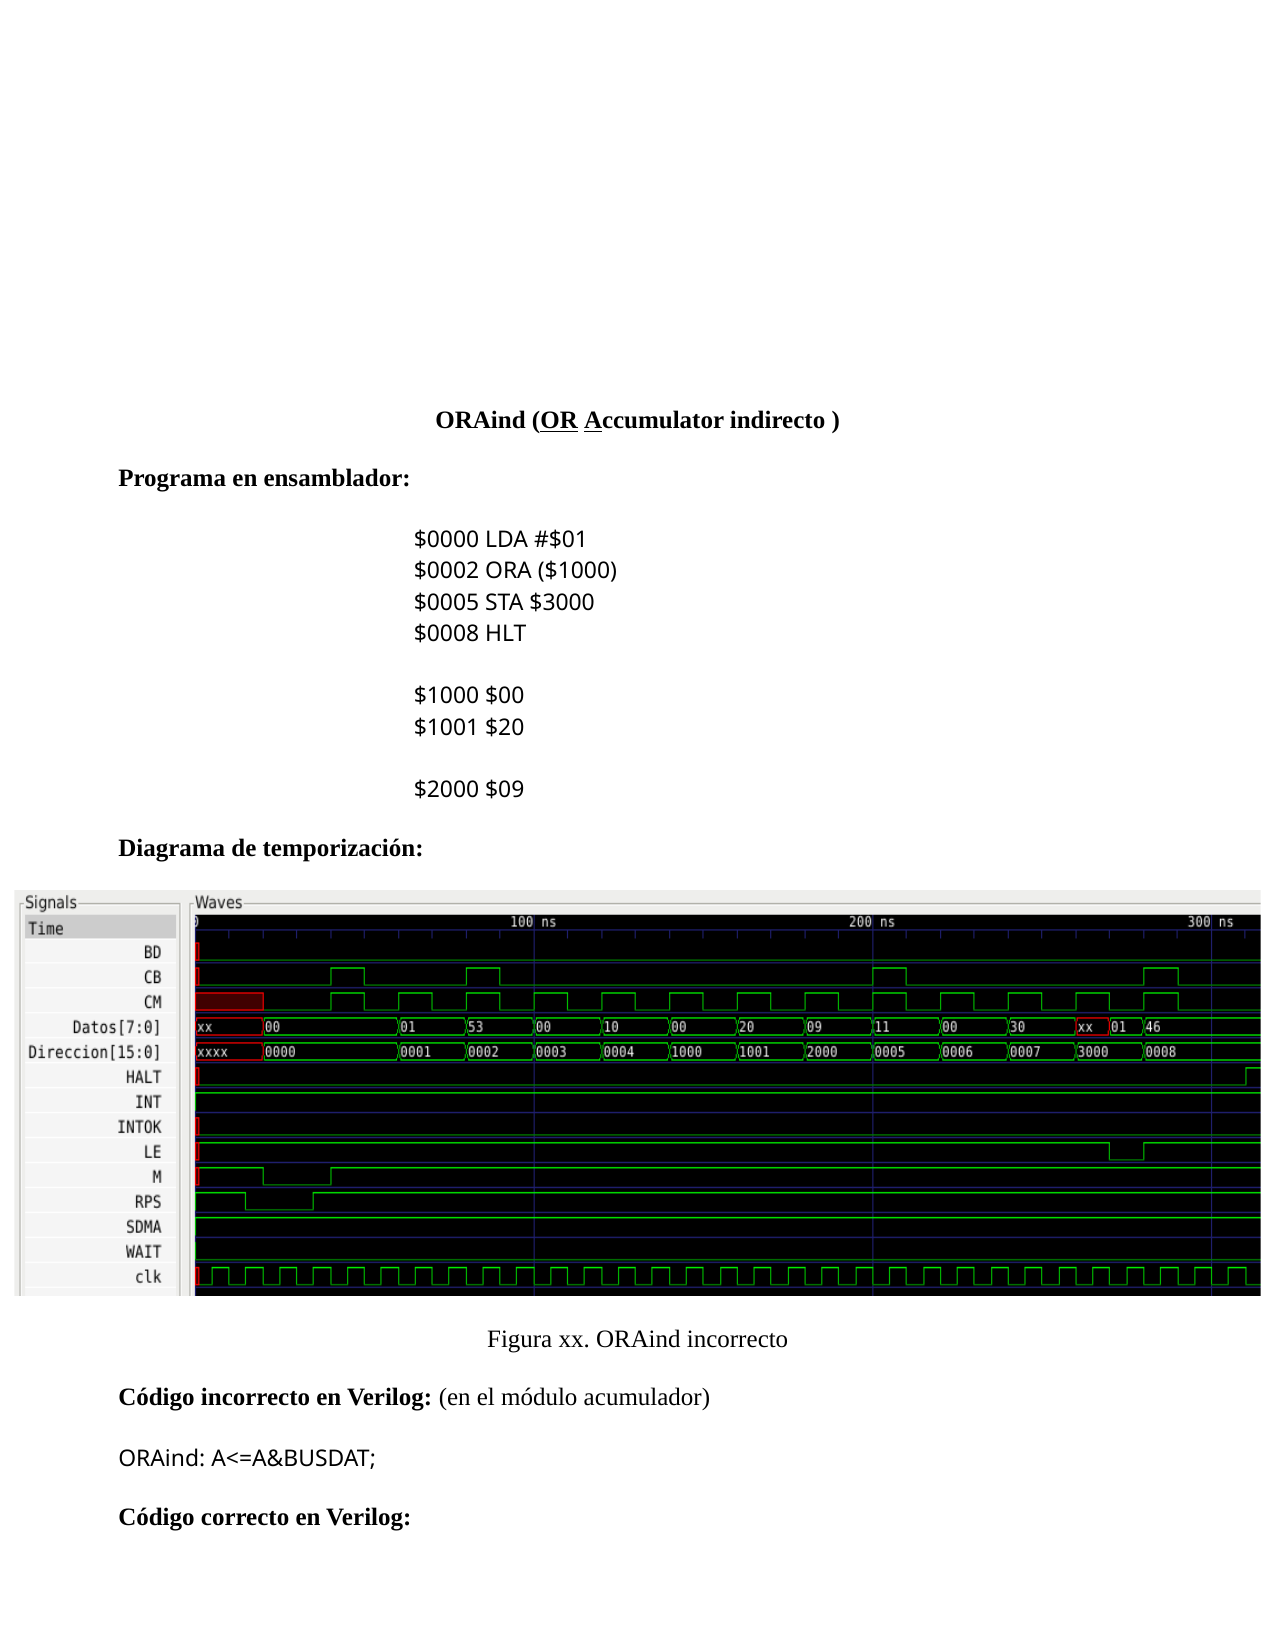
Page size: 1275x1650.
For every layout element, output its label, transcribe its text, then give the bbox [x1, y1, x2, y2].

text ORAind: A<=A&BUSDAT; [118, 1442, 1157, 1473]
text Programa en ensamblador: [118, 463, 1157, 492]
text $0005 STA $3000 [118, 586, 1157, 617]
text $1000 $00 [118, 679, 1157, 711]
text $1001 $20 [118, 711, 1157, 742]
text Figura xx. ORAind incorrecto [118, 1324, 1157, 1353]
text $2000 $09 [118, 773, 1157, 804]
text $0008 HLT [118, 617, 1157, 648]
text $0002 ORA ($1000) [118, 554, 1157, 586]
text ORAind (OR Accumulator indirecto ) [118, 406, 1157, 434]
text Código incorrecto en Verilog: (en el módulo acumulador) [118, 1382, 1157, 1411]
text $0000 LDA #$01 [118, 523, 1157, 554]
text Diagrama de temporización: [118, 833, 1157, 862]
text Código correcto en Verilog: [118, 1502, 1157, 1531]
picture [14, 890, 1261, 1296]
